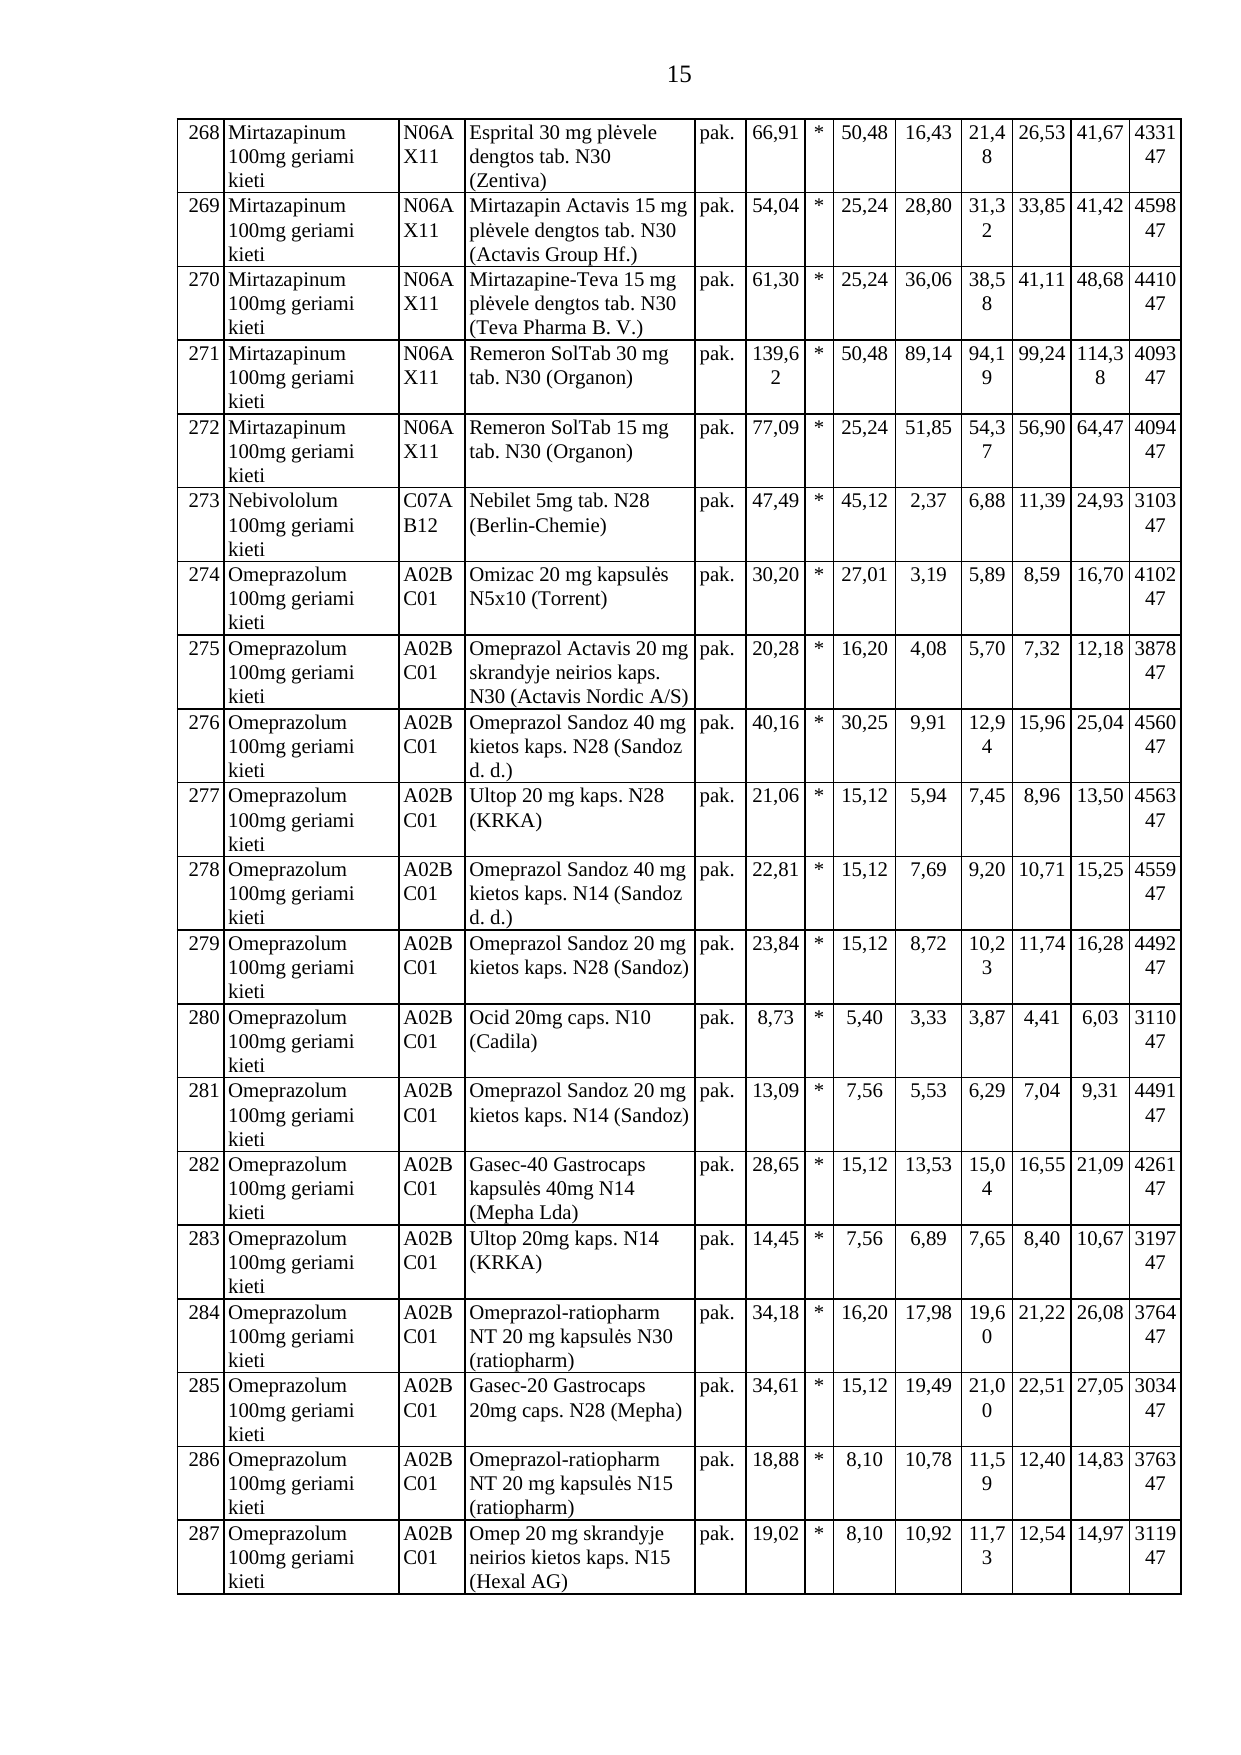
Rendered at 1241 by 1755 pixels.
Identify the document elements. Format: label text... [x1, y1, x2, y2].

table_cell N06AX11 [400, 120, 464, 192]
table_cell 449247 [1130, 931, 1180, 1003]
table_cell 287 [178, 1521, 223, 1593]
table_cell 19,49 [896, 1373, 961, 1446]
table_cell A02BC01 [400, 931, 464, 1003]
table_cell 50,48 [834, 120, 895, 192]
table_cell pak. [696, 1152, 745, 1224]
table_cell 311047 [1130, 1005, 1180, 1077]
table_cell 38,58 [962, 267, 1012, 339]
table_cell * [806, 120, 833, 192]
table_cell 283 [178, 1226, 223, 1298]
table_cell 21,06 [747, 783, 804, 856]
table_cell 376447 [1130, 1300, 1180, 1372]
table_cell 7,56 [834, 1078, 895, 1151]
table_cell 28,80 [896, 193, 961, 266]
table_cell pak. [696, 1226, 745, 1298]
table_cell 8,72 [896, 931, 961, 1003]
table_cell 16,20 [834, 636, 895, 708]
table_cell 2,37 [896, 488, 961, 561]
table_cell 280 [178, 1005, 223, 1077]
table_cell pak. [696, 710, 745, 782]
table_cell 6,03 [1072, 1005, 1129, 1077]
table_cell pak. [696, 120, 745, 192]
table_cell N06AX11 [400, 193, 464, 266]
table_cell 8,10 [834, 1447, 895, 1519]
table_cell Nebilet 5mg tab. N28 (Berlin-Chemie) [466, 488, 694, 561]
table_cell 7,65 [962, 1226, 1012, 1298]
table_cell 54,04 [747, 193, 804, 266]
table_cell 34,61 [747, 1373, 804, 1446]
table_cell 77,09 [747, 415, 804, 487]
table_cell 41,67 [1072, 120, 1129, 192]
table_cell N06AX11 [400, 267, 464, 339]
table_cell 5,70 [962, 636, 1012, 708]
table_cell * [806, 341, 833, 413]
table_cell 3,19 [896, 562, 961, 634]
table_cell * [806, 193, 833, 266]
table_cell 40,16 [747, 710, 804, 782]
table_cell 13,50 [1072, 783, 1129, 856]
table_cell 456047 [1130, 710, 1180, 782]
table_cell Omeprazol Sandoz 20 mg kietos kaps. N28 (Sandoz) [466, 931, 694, 1003]
table_cell 11,74 [1013, 931, 1070, 1003]
table_cell 6,88 [962, 488, 1012, 561]
table_cell 3,87 [962, 1005, 1012, 1077]
table_cell 310347 [1130, 488, 1180, 561]
table_cell 271 [178, 341, 223, 413]
table_cell 433147 [1130, 120, 1180, 192]
table_cell 33,85 [1013, 193, 1070, 266]
table_cell Remeron SolTab 30 mg tab. N30 (Organon) [466, 341, 694, 413]
table_cell pak. [696, 193, 745, 266]
table_cell 270 [178, 267, 223, 339]
table_cell 21,00 [962, 1373, 1012, 1446]
table_cell N06AX11 [400, 415, 464, 487]
table_cell A02BC01 [400, 1373, 464, 1446]
table_cell 16,70 [1072, 562, 1129, 634]
table_cell * [806, 1300, 833, 1372]
table_cell 303447 [1130, 1373, 1180, 1446]
table_cell 25,24 [834, 267, 895, 339]
table_cell A02BC01 [400, 857, 464, 929]
table_cell 456347 [1130, 783, 1180, 856]
table_cell 31,32 [962, 193, 1012, 266]
table_cell 274 [178, 562, 223, 634]
table_cell * [806, 1373, 833, 1446]
table_cell 282 [178, 1152, 223, 1224]
table_cell 64,47 [1072, 415, 1129, 487]
table_cell Omeprazol Sandoz 20 mg kietos kaps. N14 (Sandoz) [466, 1078, 694, 1151]
table_cell 99,24 [1013, 341, 1070, 413]
table_cell 15,96 [1013, 710, 1070, 782]
table_cell 9,20 [962, 857, 1012, 929]
table_cell A02BC01 [400, 1078, 464, 1151]
table_cell 9,91 [896, 710, 961, 782]
table_cell 426147 [1130, 1152, 1180, 1224]
table_cell * [806, 1521, 833, 1593]
table_cell 14,45 [747, 1226, 804, 1298]
table_cell 278 [178, 857, 223, 929]
table_cell 15,12 [834, 857, 895, 929]
table_cell 28,65 [747, 1152, 804, 1224]
table_cell pak. [696, 636, 745, 708]
table_cell * [806, 1447, 833, 1519]
table_cell Ocid 20mg caps. N10 (Cadila) [466, 1005, 694, 1077]
table_cell 449147 [1130, 1078, 1180, 1151]
table_cell 387847 [1130, 636, 1180, 708]
table_cell 25,24 [834, 415, 895, 487]
table_cell 319747 [1130, 1226, 1180, 1298]
table_cell 22,81 [747, 857, 804, 929]
table_cell * [806, 1152, 833, 1224]
table_cell A02BC01 [400, 1300, 464, 1372]
table_cell 23,84 [747, 931, 804, 1003]
table_cell 10,23 [962, 931, 1012, 1003]
table_cell 14,97 [1072, 1521, 1129, 1593]
table_cell 3,33 [896, 1005, 961, 1077]
table_cell 5,53 [896, 1078, 961, 1151]
table_cell pak. [696, 1078, 745, 1151]
table_cell pak. [696, 562, 745, 634]
table_cell 311947 [1130, 1521, 1180, 1593]
table_cell C07AB12 [400, 488, 464, 561]
table_cell 5,94 [896, 783, 961, 856]
table_cell * [806, 488, 833, 561]
table_cell 10,92 [896, 1521, 961, 1593]
table_cell 286 [178, 1447, 223, 1519]
table_cell 16,43 [896, 120, 961, 192]
table_cell 12,18 [1072, 636, 1129, 708]
table_cell 30,20 [747, 562, 804, 634]
table_cell 18,88 [747, 1447, 804, 1519]
table_cell 61,30 [747, 267, 804, 339]
table_cell * [806, 636, 833, 708]
table_cell pak. [696, 783, 745, 856]
table_cell 50,48 [834, 341, 895, 413]
table_cell 27,01 [834, 562, 895, 634]
table_cell 16,55 [1013, 1152, 1070, 1224]
table_cell 21,48 [962, 120, 1012, 192]
table_cell * [806, 267, 833, 339]
table_cell 48,68 [1072, 267, 1129, 339]
table_cell 455947 [1130, 857, 1180, 929]
table_cell 6,89 [896, 1226, 961, 1298]
table_cell A02BC01 [400, 1226, 464, 1298]
table_cell 15,12 [834, 1152, 895, 1224]
table_cell 441047 [1130, 267, 1180, 339]
table_cell pak. [696, 1373, 745, 1446]
table_cell 7,69 [896, 857, 961, 929]
table_cell 15,12 [834, 783, 895, 856]
table_cell A02BC01 [400, 1521, 464, 1593]
table_cell 19,02 [747, 1521, 804, 1593]
table_cell * [806, 783, 833, 856]
table_cell A02BC01 [400, 1152, 464, 1224]
table_cell 51,85 [896, 415, 961, 487]
table_cell 114,38 [1072, 341, 1129, 413]
table_cell 139,62 [747, 341, 804, 413]
table_cell 10,67 [1072, 1226, 1129, 1298]
table_cell 7,56 [834, 1226, 895, 1298]
table_cell 21,09 [1072, 1152, 1129, 1224]
table_cell Remeron SolTab 15 mg tab. N30 (Organon) [466, 415, 694, 487]
table_cell 7,32 [1013, 636, 1070, 708]
table_cell Gasec-20 Gastrocaps 20mg caps. N28 (Mepha) [466, 1373, 694, 1446]
table_cell 25,04 [1072, 710, 1129, 782]
table_cell pak. [696, 341, 745, 413]
table_cell * [806, 1005, 833, 1077]
table_cell 272 [178, 415, 223, 487]
table_cell 409447 [1130, 415, 1180, 487]
table_cell 15,12 [834, 1373, 895, 1446]
table_cell A02BC01 [400, 562, 464, 634]
table_cell pak. [696, 1521, 745, 1593]
table_cell Ultop 20mg kaps. N14 (KRKA) [466, 1226, 694, 1298]
table_cell N06AX11 [400, 341, 464, 413]
table_cell 36,06 [896, 267, 961, 339]
table_cell 8,40 [1013, 1226, 1070, 1298]
table_cell 45,12 [834, 488, 895, 561]
table_cell pak. [696, 1005, 745, 1077]
table_cell 21,22 [1013, 1300, 1070, 1372]
table_cell 12,40 [1013, 1447, 1070, 1519]
table_cell 34,18 [747, 1300, 804, 1372]
table_cell 22,51 [1013, 1373, 1070, 1446]
table_cell Ultop 20 mg kaps. N28 (KRKA) [466, 783, 694, 856]
table_cell 15,12 [834, 931, 895, 1003]
table_cell pak. [696, 1447, 745, 1519]
table_cell 409347 [1130, 341, 1180, 413]
table_cell 8,96 [1013, 783, 1070, 856]
table_cell 14,83 [1072, 1447, 1129, 1519]
table_cell * [806, 1078, 833, 1151]
table_cell * [806, 931, 833, 1003]
table_cell 15,04 [962, 1152, 1012, 1224]
table_cell 13,09 [747, 1078, 804, 1151]
table_cell 285 [178, 1373, 223, 1446]
table_cell 10,78 [896, 1447, 961, 1519]
table_cell * [806, 415, 833, 487]
table_cell 41,42 [1072, 193, 1129, 266]
table_cell 6,29 [962, 1078, 1012, 1151]
table_cell pak. [696, 857, 745, 929]
table_cell 15,25 [1072, 857, 1129, 929]
table_cell 25,24 [834, 193, 895, 266]
table_cell 13,53 [896, 1152, 961, 1224]
table_cell 8,73 [747, 1005, 804, 1077]
table_cell 54,37 [962, 415, 1012, 487]
table_cell 19,60 [962, 1300, 1012, 1372]
table_cell 27,05 [1072, 1373, 1129, 1446]
table_cell 279 [178, 931, 223, 1003]
table_cell 47,49 [747, 488, 804, 561]
table_cell 26,53 [1013, 120, 1070, 192]
table_cell * [806, 1226, 833, 1298]
table_cell 269 [178, 193, 223, 266]
table_cell 4,41 [1013, 1005, 1070, 1077]
table_cell 8,10 [834, 1521, 895, 1593]
table_cell 273 [178, 488, 223, 561]
table_cell 26,08 [1072, 1300, 1129, 1372]
table_cell 30,25 [834, 710, 895, 782]
table_cell pak. [696, 415, 745, 487]
table_cell 376347 [1130, 1447, 1180, 1519]
table_cell pak. [696, 1300, 745, 1372]
table_cell pak. [696, 931, 745, 1003]
table_cell A02BC01 [400, 710, 464, 782]
table_cell 9,31 [1072, 1078, 1129, 1151]
table_cell 4,08 [896, 636, 961, 708]
table_cell 7,45 [962, 783, 1012, 856]
table_cell 5,89 [962, 562, 1012, 634]
table_cell 12,94 [962, 710, 1012, 782]
table_cell 66,91 [747, 120, 804, 192]
table_cell 277 [178, 783, 223, 856]
table_cell 10,71 [1013, 857, 1070, 929]
table_cell A02BC01 [400, 636, 464, 708]
table_cell 459847 [1130, 193, 1180, 266]
table_cell 7,04 [1013, 1078, 1070, 1151]
table_cell 8,59 [1013, 562, 1070, 634]
table_cell * [806, 710, 833, 782]
table_cell 24,93 [1072, 488, 1129, 561]
table_cell * [806, 562, 833, 634]
table_cell 11,59 [962, 1447, 1012, 1519]
table_cell 56,90 [1013, 415, 1070, 487]
table_cell 11,39 [1013, 488, 1070, 561]
table_cell 94,19 [962, 341, 1012, 413]
table_cell 268 [178, 120, 223, 192]
table_cell A02BC01 [400, 783, 464, 856]
table_cell 11,73 [962, 1521, 1012, 1593]
table_cell A02BC01 [400, 1005, 464, 1077]
table_cell 276 [178, 710, 223, 782]
table_cell 20,28 [747, 636, 804, 708]
table_cell 275 [178, 636, 223, 708]
table_cell 410247 [1130, 562, 1180, 634]
table_cell 12,54 [1013, 1521, 1070, 1593]
table_cell 284 [178, 1300, 223, 1372]
table_cell 281 [178, 1078, 223, 1151]
table_cell * [806, 857, 833, 929]
table_cell A02BC01 [400, 1447, 464, 1519]
table_cell pak. [696, 488, 745, 561]
table_cell pak. [696, 267, 745, 339]
table_cell 17,98 [896, 1300, 961, 1372]
table_cell Omizac 20 mg kapsulės N5x10 (Torrent) [466, 562, 694, 634]
table_cell 41,11 [1013, 267, 1070, 339]
table_cell 89,14 [896, 341, 961, 413]
table_cell 5,40 [834, 1005, 895, 1077]
table_cell 16,28 [1072, 931, 1129, 1003]
table_cell 16,20 [834, 1300, 895, 1372]
